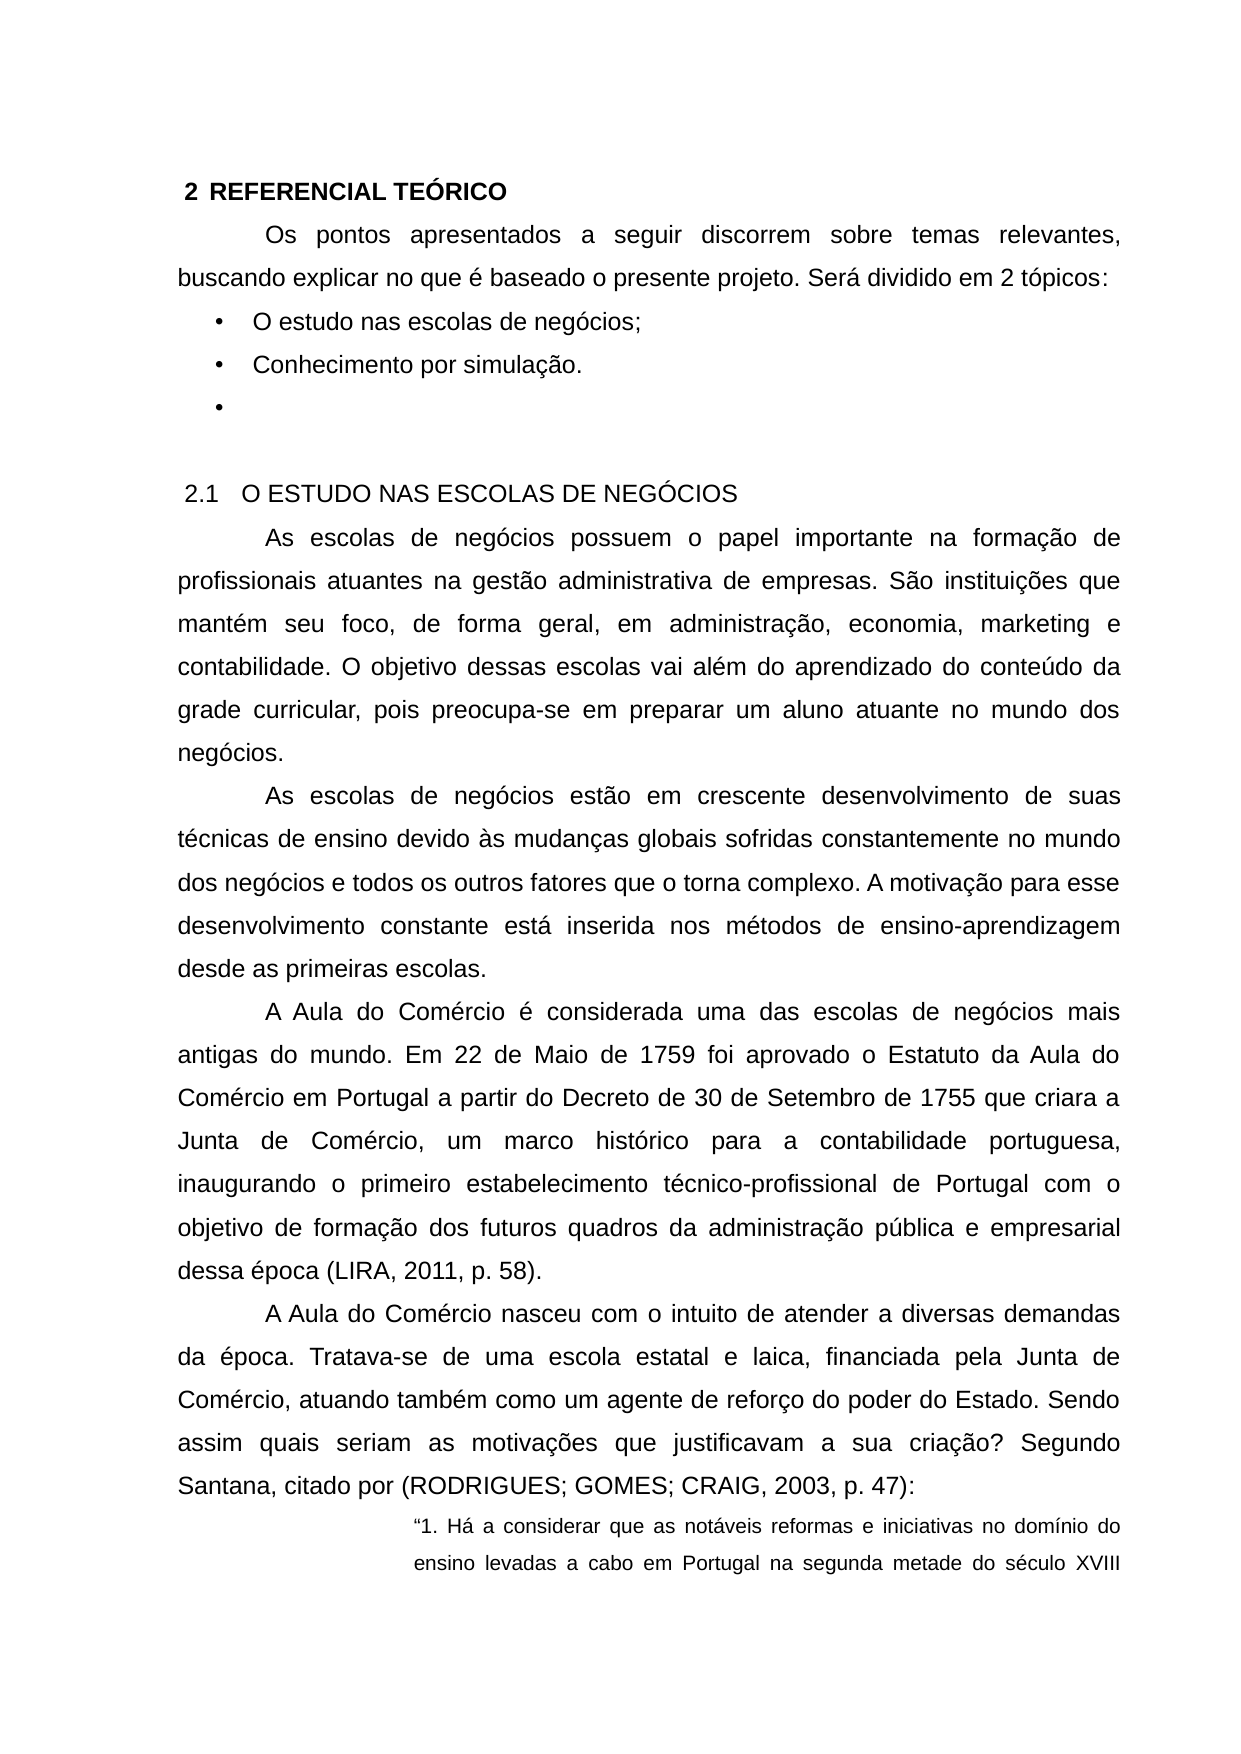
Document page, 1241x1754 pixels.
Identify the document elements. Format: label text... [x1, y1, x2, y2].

list O estudo nas escolas de negócios; [215, 307, 1122, 335]
list Conhecimento por simulação. [215, 350, 1122, 379]
text Os pontos apresentados a seguir discorrem sobre temas relevantes, buscando explicar no que é baseado o presente projeto. Será dividido em 2 tópicos: [177, 220, 1122, 292]
text A Aula do Comércio é considerada uma das escolas de negócios mais antigas do mundo. Em 22 de Maio de 1759 foi aprovado o Estatuto da Aula do Comércio em Portugal a partir do Decreto de 30 de Setembro de 1755 que criara a Junta de Comércio, um marco histórico para a contabilidade portuguesa, inaugurando o primeiro estabelecimento técnico-profissional de Portugal com o objetivo de formação dos futuros quadros da administração pública e empresarial dessa época (LIRA, 2011, p. 58). [177, 997, 1122, 1284]
subtitle Referencial teórico [177, 177, 1122, 206]
subtitle O Estudo nas Escolas de Negócios [177, 479, 1122, 508]
text As escolas de negócios estão em crescente desenvolvimento de suas técnicas de ensino devido às mudanças globais sofridas constantemente no mundo dos negócios e todos os outros fatores que o torna complexo. A motivação para esse desenvolvimento constante está inserida nos métodos de ensino-aprendizagem desde as primeiras escolas. [177, 781, 1122, 982]
text “1. Há a considerar que as notáveis reformas e iniciativas no domínio do ensino levadas a cabo em Portugal na segunda metade do século XVIII [413, 1514, 1122, 1574]
text As escolas de negócios possuem o papel importante na formação de profissionais atuantes na gestão administrativa de empresas. São instituições que mantém seu foco, de forma geral, em administração, economia, marketing e contabilidade. O objetivo dessas escolas vai além do aprendizado do conteúdo da grade curricular, pois preocupa-se em preparar um aluno atuante no mundo dos negócios. [177, 522, 1122, 767]
text A Aula do Comércio nasceu com o intuito de atender a diversas demandas da época. Tratava-se de uma escola estatal e laica, financiada pela Junta de Comércio, atuando também como um agente de reforço do poder do Estado. Sendo assim quais seriam as motivações que justificavam a sua criação? Segundo Santana, citado por (RODRIGUES; GOMES; CRAIG, 2003, p. 47): [177, 1299, 1122, 1500]
